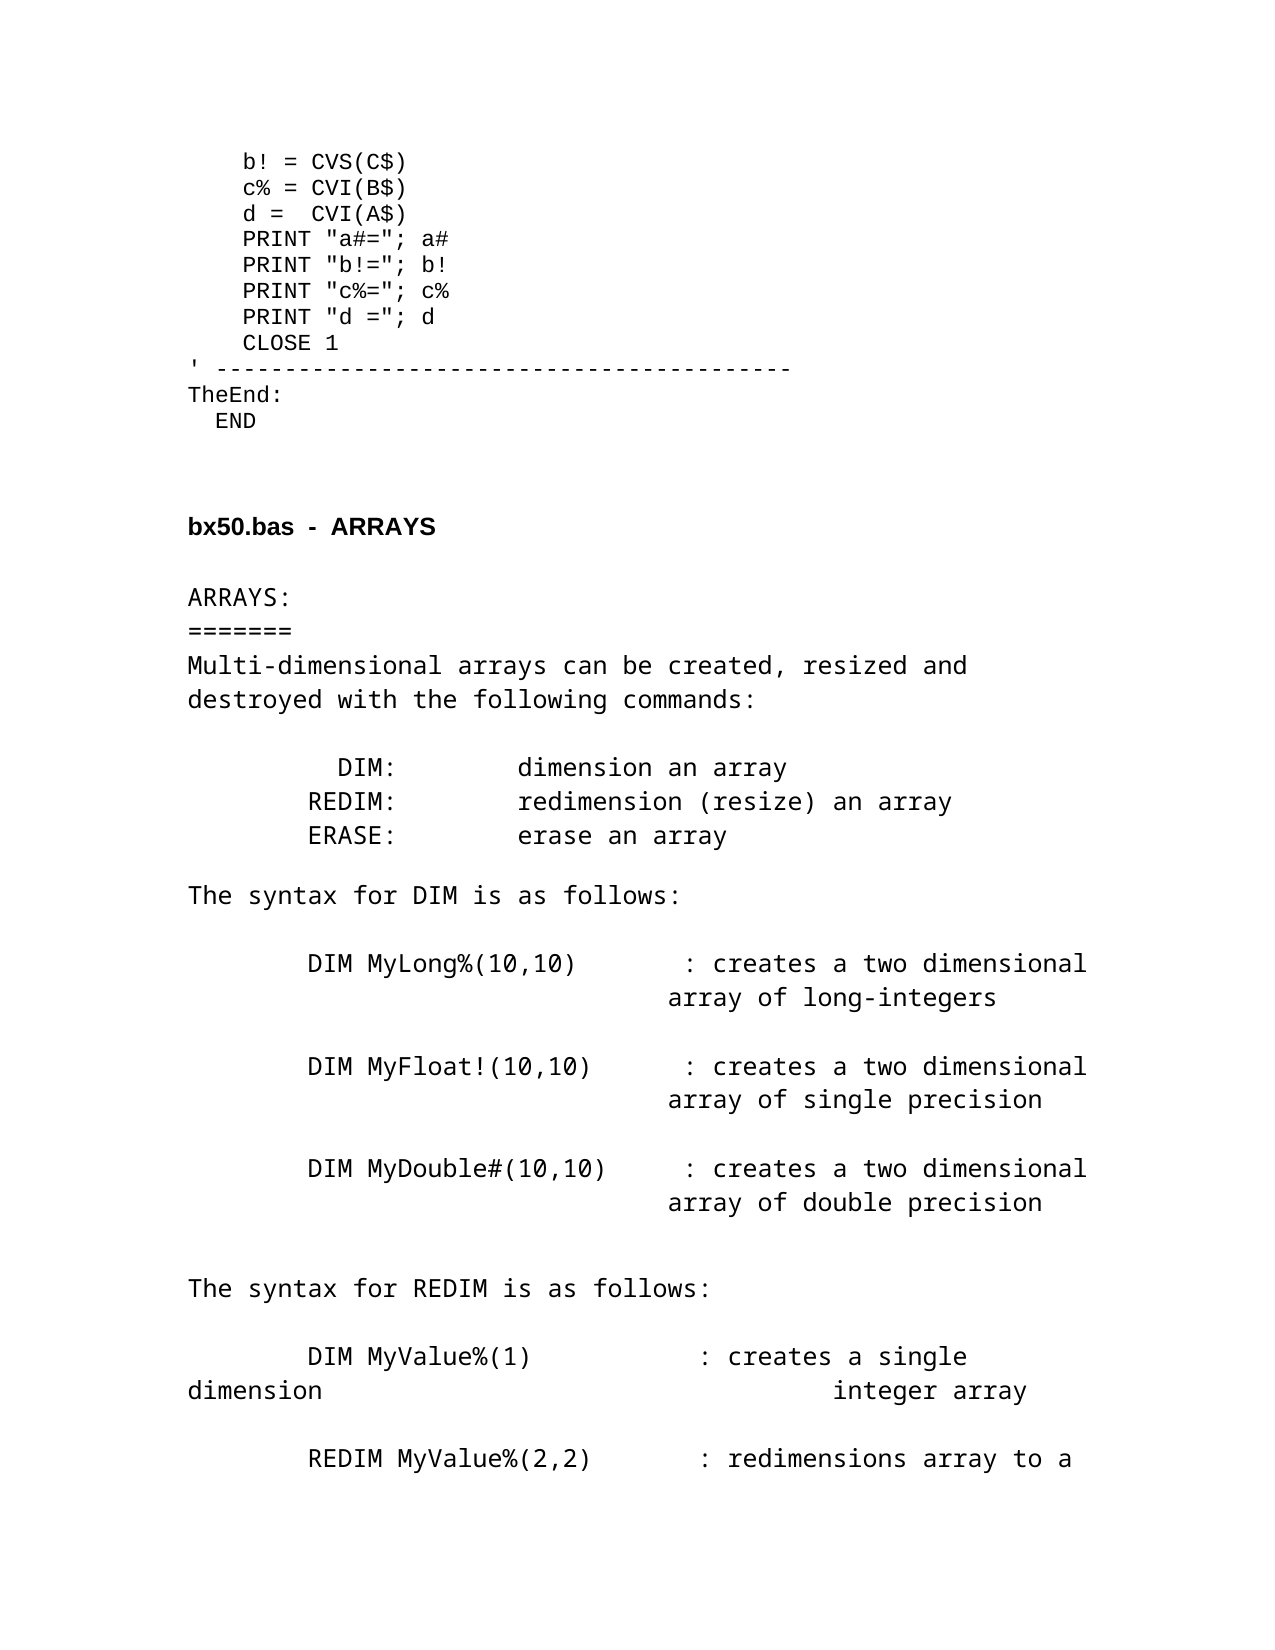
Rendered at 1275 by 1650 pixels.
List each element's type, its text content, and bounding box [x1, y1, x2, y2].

text TheEnd: [187, 383, 1087, 409]
text The syntax for DIM is as follows: [187, 878, 1087, 912]
text d = CVI(A$) [187, 202, 1087, 228]
text Multi-dimensional arrays can be created, resized and destroyed with the following commands: [187, 647, 1087, 716]
text b! = CVS(C$) [187, 150, 1087, 176]
subtitle bx50.bas - ARRAYS [187, 512, 1087, 541]
text DIM MyValue%(1) : creates a single dimension integer array [187, 1338, 1087, 1407]
text END [187, 409, 1087, 435]
text DIM MyFloat!(10,10) : creates a two dimensional array of single precision [187, 1048, 1087, 1116]
text DIM MyDouble#(10,10) : creates a two dimensional array of double precision [187, 1150, 1087, 1218]
text ARRAYS: [187, 579, 1087, 613]
text REDIM: redimension (resize) an array [187, 784, 1087, 818]
text REDIM MyValue%(2,2) : redimensions array to a [187, 1441, 1087, 1475]
text CLOSE 1 [187, 332, 1087, 357]
text ' ------------------------------------------ [187, 357, 1087, 383]
text PRINT "b!="; b! [187, 254, 1087, 280]
text DIM: dimension an array [187, 750, 1087, 784]
text PRINT "a#="; a# [187, 228, 1087, 254]
text ======= [187, 613, 1087, 647]
text ERASE: erase an array [187, 818, 1087, 852]
text PRINT "d ="; d [187, 306, 1087, 332]
text c% = CVI(B$) [187, 176, 1087, 202]
text DIM MyLong%(10,10) : creates a two dimensional array of long-integers [187, 946, 1087, 1014]
text The syntax for REDIM is as follows: [187, 1270, 1087, 1304]
text PRINT "c%="; c% [187, 280, 1087, 306]
